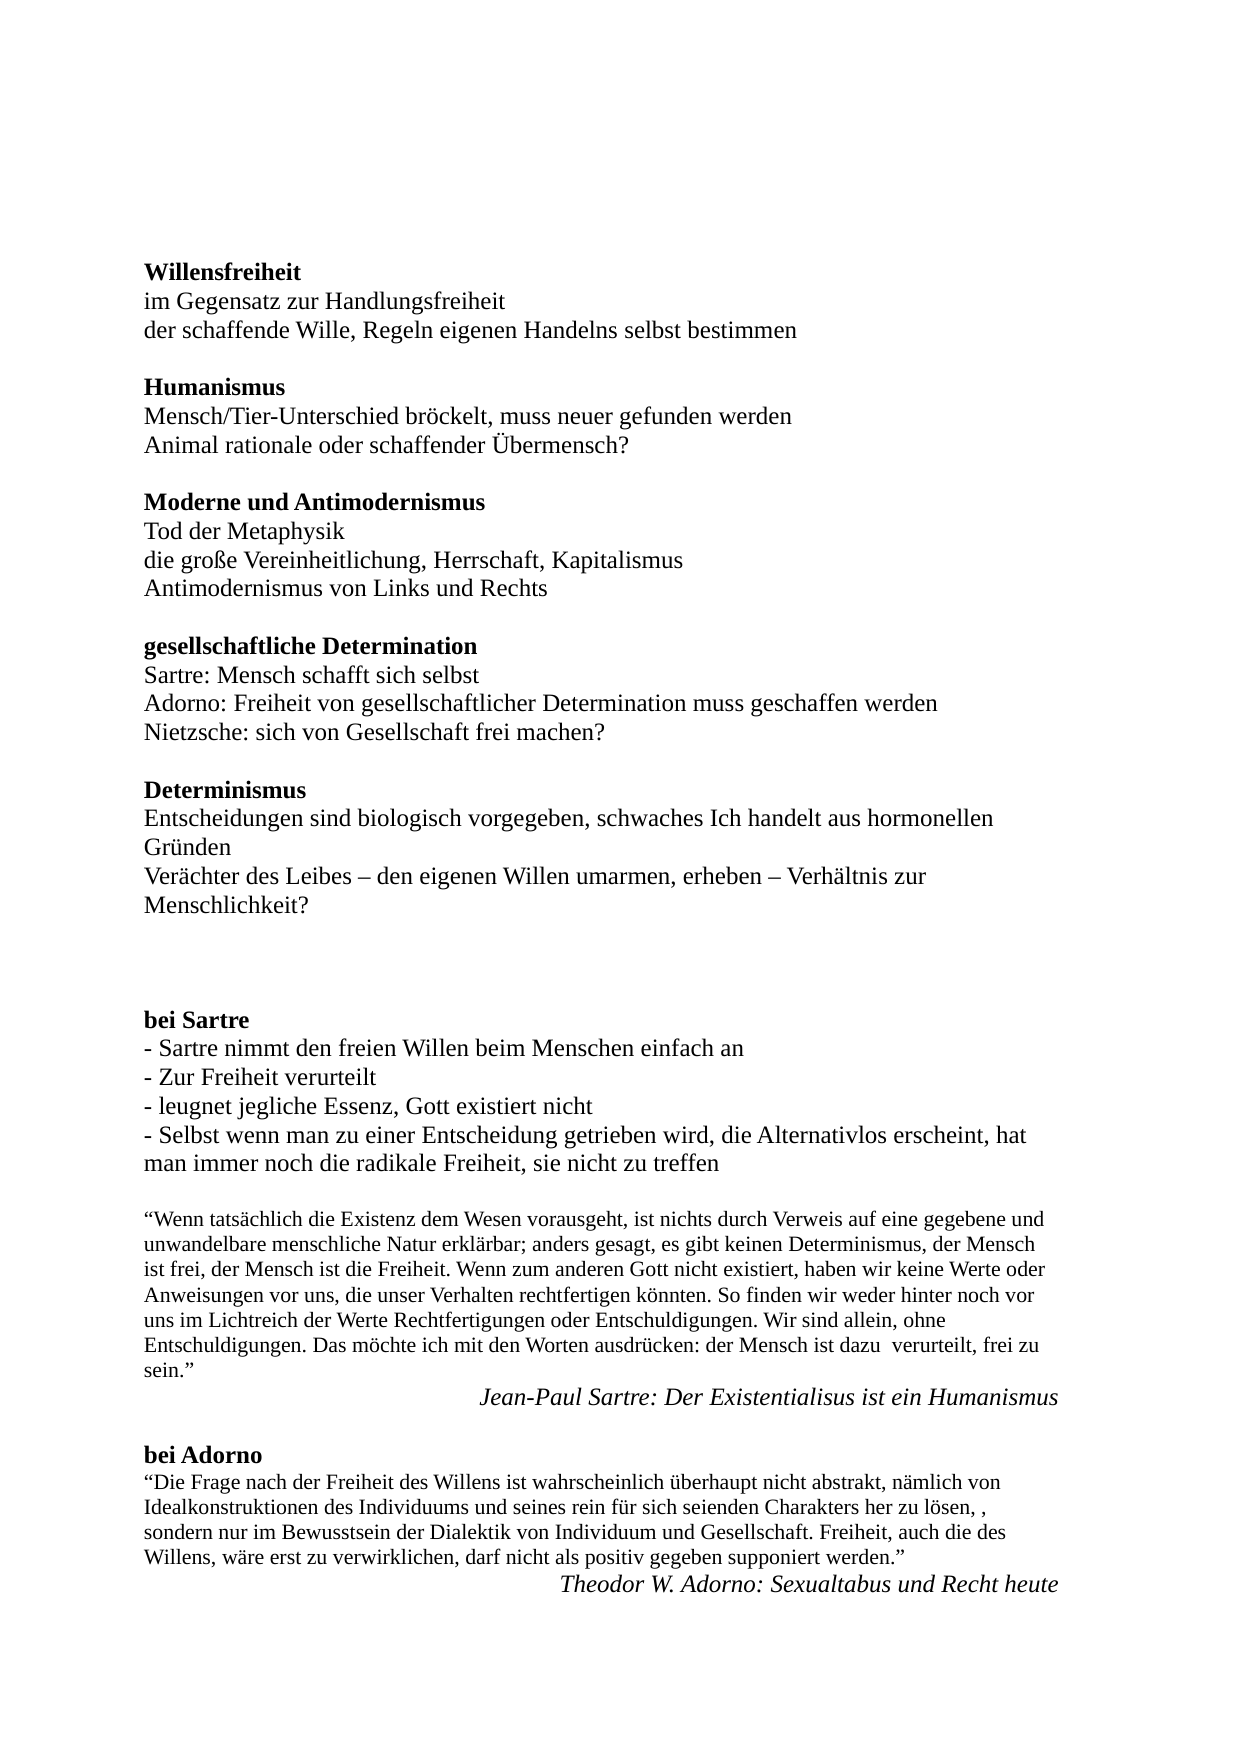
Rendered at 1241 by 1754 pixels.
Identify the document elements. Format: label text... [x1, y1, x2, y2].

text Determinismus [144, 775, 1061, 803]
text der schaffende Wille, Regeln eigenen Handelns selbst bestimmen [144, 315, 1061, 343]
text gesellschaftliche Determination [144, 631, 1061, 660]
text Humanismus [144, 372, 1061, 401]
text im Gegensatz zur Handlungsfreiheit [144, 286, 1061, 315]
text - Zur Freiheit verurteilt [144, 1062, 1061, 1091]
text Entscheidungen sind biologisch vorgegeben, schwaches Ich handelt aus hormonellen Gründen [144, 803, 1061, 861]
text Jean-Paul Sartre: Der Existentialisus ist ein Humanismus [144, 1382, 1061, 1411]
text - Selbst wenn man zu einer Entscheidung getrieben wird, die Alternativlos erscheint, hat man immer noch die radikale Freiheit, sie nicht zu treffen [144, 1120, 1061, 1177]
text Willensfreiheit [144, 257, 1061, 286]
text Tod der Metaphysik [144, 516, 1061, 545]
text Antimodernismus von Links und Rechts [144, 573, 1061, 602]
text Sartre: Mensch schafft sich selbst [144, 660, 1061, 688]
text bei Adorno [144, 1440, 1061, 1469]
text Animal rationale oder schaffender Übermensch? [144, 430, 1061, 458]
text Moderne und Antimodernismus [144, 487, 1061, 516]
text Adorno: Freiheit von gesellschaftlicher Determination muss geschaffen werden [144, 688, 1061, 717]
text - leugnet jegliche Essenz, Gott existiert nicht [144, 1091, 1061, 1120]
text bei Sartre [144, 1005, 1061, 1033]
text Mensch/Tier-Unterschied bröckelt, muss neuer gefunden werden [144, 401, 1061, 430]
text “Wenn tatsächlich die Existenz dem Wesen vorausgeht, ist nichts durch Verweis auf eine gegebene und unwandelbare menschliche Natur erklärbar; anders gesagt, es gibt keinen Determinismus, der Mensch ist frei, der Mensch ist die Freiheit. Wenn zum anderen Gott nicht existiert, haben wir keine Werte oder Anweisungen vor uns, die unser Verhalten rechtfertigen könnten. So finden wir weder hinter noch vor uns im Lichtreich der Werte Rechtfertigungen oder Entschuldigungen. Wir sind allein, ohne Entschuldigungen. Das möchte ich mit den Worten ausdrücken: der Mensch ist dazu verurteilt, frei zu sein.” [144, 1206, 1061, 1382]
text Theodor W. Adorno: Sexualtabus und Recht heute [144, 1569, 1061, 1598]
text Verächter des Leibes – den eigenen Willen umarmen, erheben – Verhältnis zur Menschlichkeit? [144, 861, 1061, 918]
text Nietzsche: sich von Gesellschaft frei machen? [144, 717, 1061, 746]
text die große Vereinheitlichung, Herrschaft, Kapitalismus [144, 545, 1061, 573]
text - Sartre nimmt den freien Willen beim Menschen einfach an [144, 1033, 1061, 1062]
text “Die Frage nach der Freiheit des Willens ist wahrscheinlich überhaupt nicht abstrakt, nämlich von Idealkonstruktionen des Individuums und seines rein für sich seienden Charakters her zu lösen, , sondern nur im Bewusstsein der Dialektik von Individuum und Gesellschaft. Freiheit, auch die des Willens, wäre erst zu verwirklichen, darf nicht als positiv gegeben supponiert werden.” [144, 1469, 1061, 1569]
